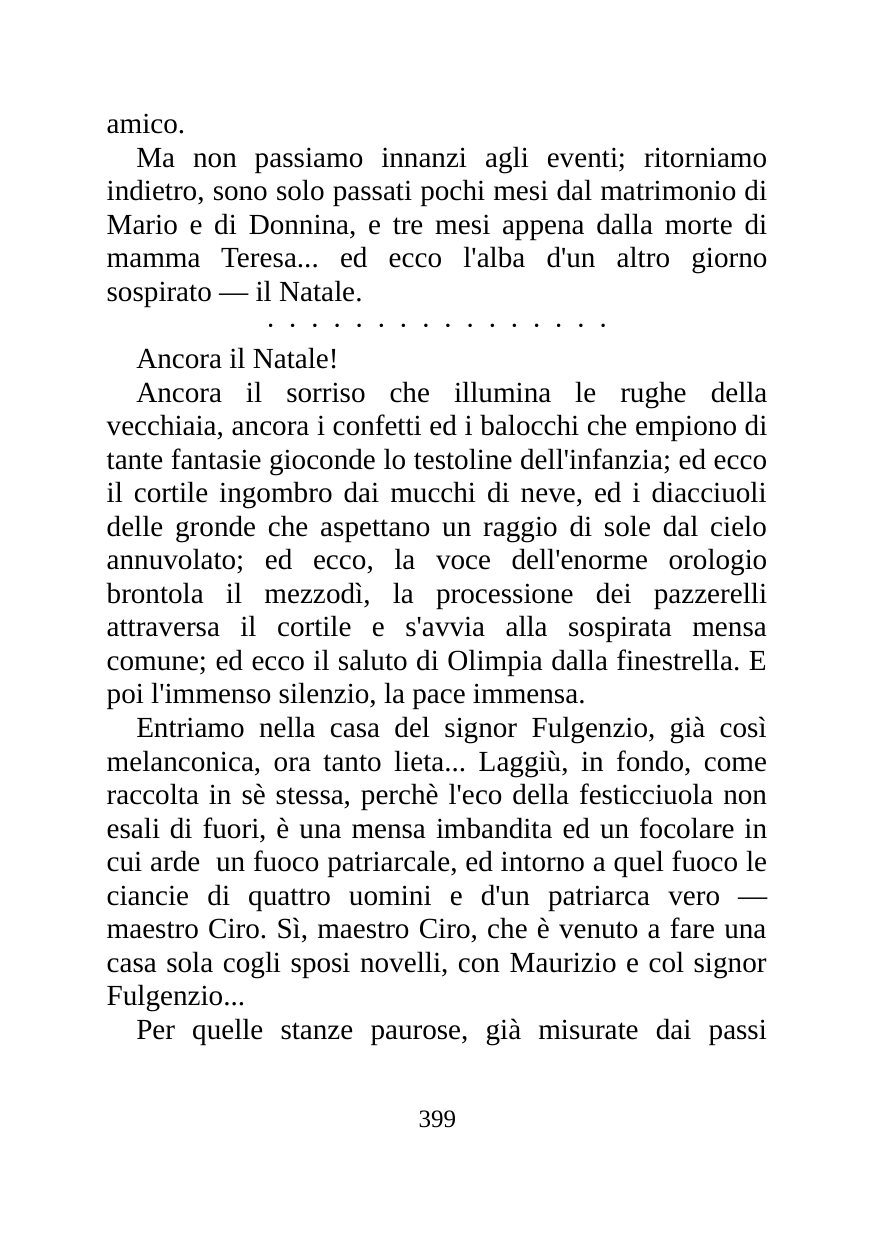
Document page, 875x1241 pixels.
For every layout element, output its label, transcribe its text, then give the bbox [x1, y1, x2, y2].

text Per quelle stanze paurose, già misurate dai passi [106, 1012, 768, 1046]
text Ma non passiamo innanzi agli eventi; ritorniamo indietro, sono solo passati pochi mesi dal matrimonio di Mario e di Donnina, e tre mesi appena dalla morte di mamma Teresa... ed ecco l'alba d'un altro giorno sospirato — il Natale. [106, 140, 768, 308]
text Ancora il sorriso che illumina le rughe della vecchiaia, ancora i confetti ed i balocchi che empiono di tante fantasie gioconde lo testoline dell'infanzia; ed ecco il cortile ingombro dai mucchi di neve, ed i diacciuoli delle gronde che aspettano un raggio di sole dal cielo annuvolato; ed ecco, la voce dell'enorme orologio brontola il mezzodì, la processione dei pazzerelli attraversa il cortile e s'avvia alla sospirata mensa comune; ed ecco il saluto di Olimpia dalla finestrella. E poi l'immenso silenzio, la pace immensa. [106, 375, 768, 710]
text Ancora il Natale! [106, 341, 768, 375]
text ················ [106, 308, 768, 341]
text Entriamo nella casa del signor Fulgenzio, già così melanconica, ora tanto lieta... Laggiù, in fondo, come raccolta in sè stessa, perchè l'eco della festicciuola non esali di fuori, è una mensa imbandita ed un focolare in cui arde un fuoco patriarcale, ed intorno a quel fuoco le ciancie di quattro uomini e d'un patriarca vero — maestro Ciro. Sì, maestro Ciro, che è venuto a fare una casa sola cogli sposi novelli, con Maurizio e col signor Fulgenzio... [106, 710, 768, 1012]
text amico. [106, 106, 768, 140]
